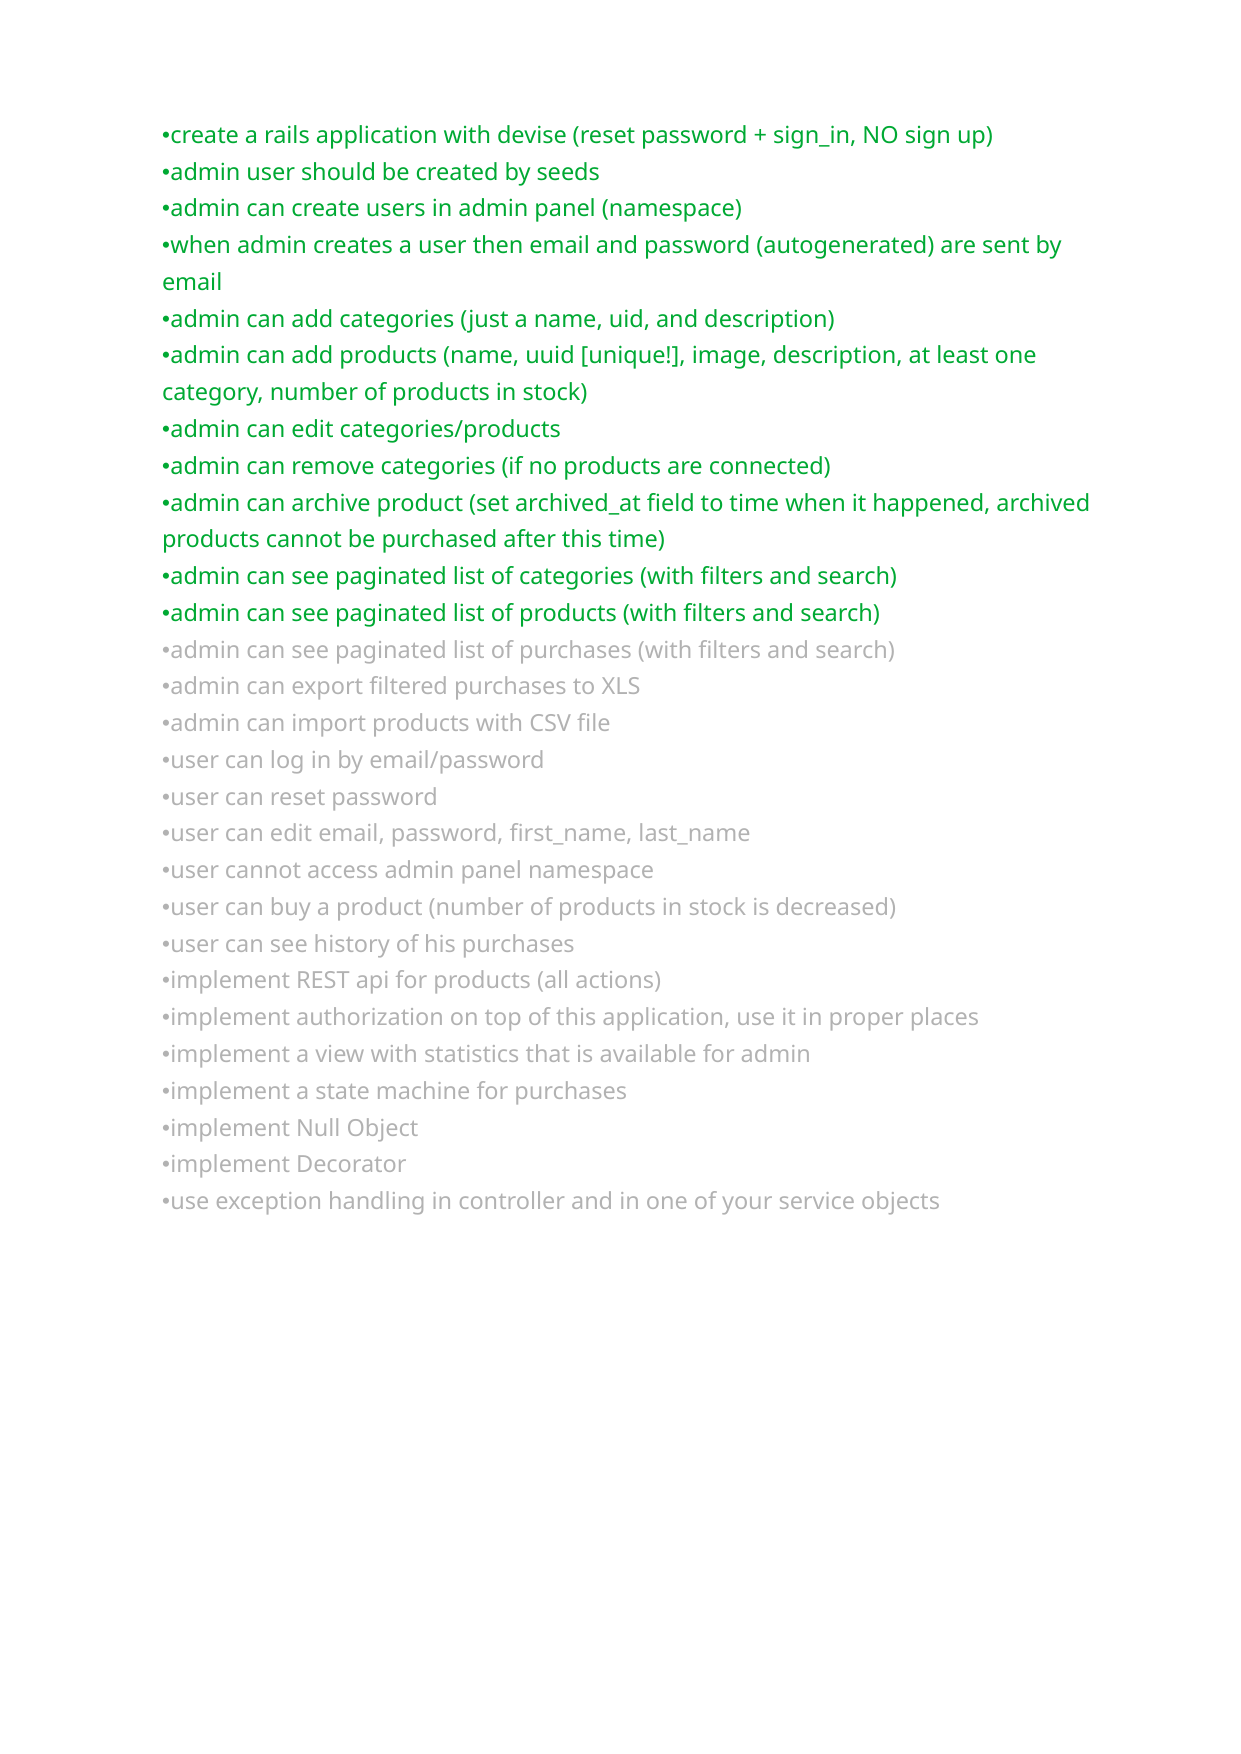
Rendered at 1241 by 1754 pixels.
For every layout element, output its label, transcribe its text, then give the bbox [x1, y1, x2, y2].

list implement a state machine for purchases [162, 1074, 1122, 1106]
list admin user should be created by seeds [162, 155, 1122, 187]
list admin can add categories (just a name, uid, and description) [162, 302, 1122, 334]
list implement Decorator [162, 1148, 1122, 1180]
list admin can create users in admin panel (namespace) [162, 192, 1122, 224]
list admin can remove categories (if no products are connected) [162, 449, 1122, 481]
list user can edit email, password, first_name, last_name [162, 817, 1122, 849]
list implement authorization on top of this application, use it in proper places [162, 1001, 1122, 1033]
list user can log in by email/password [162, 743, 1122, 775]
list user cannot access admin panel namespace [162, 853, 1122, 886]
list implement a view with statistics that is available for admin [162, 1037, 1122, 1069]
list user can reset password [162, 780, 1122, 812]
list implement Null Object [162, 1111, 1122, 1143]
list user can see history of his purchases [162, 927, 1122, 959]
list admin can see paginated list of categories (with filters and search) [162, 559, 1122, 591]
list admin can import products with CSV file [162, 706, 1122, 738]
list implement REST api for products (all actions) [162, 964, 1122, 996]
list admin can see paginated list of purchases (with filters and search) [162, 633, 1122, 665]
list when admin creates a user then email and password (autogenerated) are sent by email [162, 228, 1122, 297]
list use exception handling in controller and in one of your service objects [162, 1184, 1122, 1216]
list admin can see paginated list of products (with filters and search) [162, 596, 1122, 628]
list admin can archive product (set archived_at field to time when it happened, archived products cannot be purchased after this time) [162, 486, 1122, 554]
list create a rails application with devise (reset password + sign_in, NO sign up) [162, 118, 1122, 150]
list admin can edit categories/products [162, 412, 1122, 444]
list user can buy a product (number of products in stock is decreased) [162, 890, 1122, 922]
list admin can export filtered purchases to XLS [162, 670, 1122, 702]
list admin can add products (name, uuid [unique!], image, description, at least one category, number of products in stock) [162, 339, 1122, 407]
